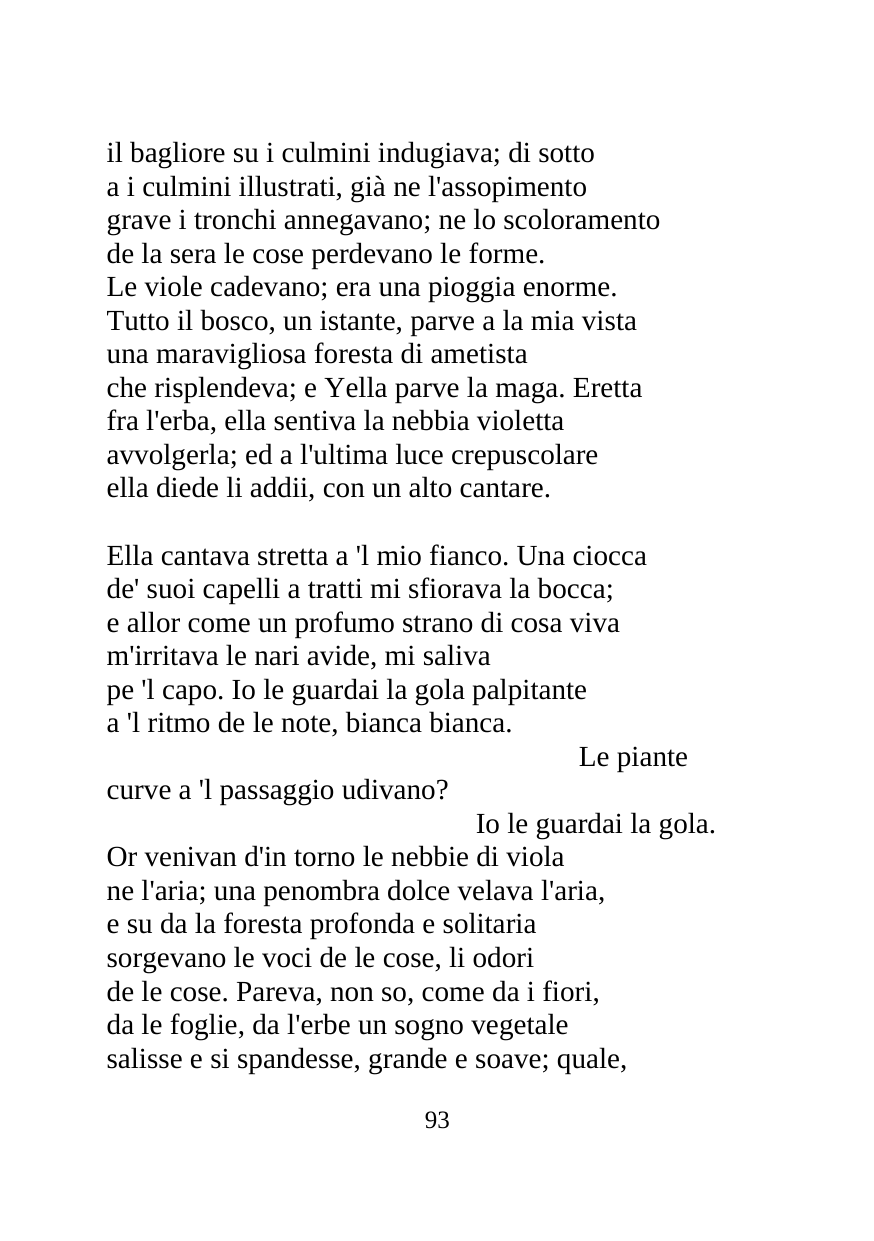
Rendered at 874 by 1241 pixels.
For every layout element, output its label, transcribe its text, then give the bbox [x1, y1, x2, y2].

text salisse e si spandesse, grande e soave; quale, [106, 1041, 768, 1074]
text Ella cantava stretta a 'l mio fianco. Una ciocca [106, 538, 768, 571]
text Le piante [106, 739, 768, 772]
text ne l'aria; una penombra dolce velava l'aria, [106, 873, 768, 907]
text a i culmini illustrati, già ne l'assopimento [106, 169, 768, 202]
text Or venivan d'in torno le nebbie di viola [106, 839, 768, 873]
text m'irritava le nari avide, mi saliva [106, 638, 768, 672]
text de le cose. Pareva, non so, come da i fiori, [106, 974, 768, 1007]
text avvolgerla; ed a l'ultima luce crepuscolare [106, 437, 768, 471]
text una maravigliosa foresta di ametista [106, 336, 768, 370]
text curve a 'l passaggio udivano? [106, 772, 768, 806]
text Le viole cadevano; era una pioggia enorme. [106, 269, 768, 303]
text ella diede li addii, con un alto cantare. [106, 471, 768, 504]
text sorgevano le voci de le cose, li odori [106, 940, 768, 974]
text e allor come un profumo strano di cosa viva [106, 605, 768, 638]
text grave i tronchi annegavano; ne lo scoloramento [106, 202, 768, 236]
text Io le guardai la gola. [106, 806, 768, 839]
text e su da la foresta profonda e solitaria [106, 907, 768, 940]
text de la sera le cose perdevano le forme. [106, 236, 768, 269]
text fra l'erba, ella sentiva la nebbia violetta [106, 403, 768, 437]
text da le foglie, da l'erbe un sogno vegetale [106, 1007, 768, 1041]
text de' suoi capelli a tratti mi sfiorava la bocca; [106, 571, 768, 605]
text che risplendeva; e Yella parve la maga. Eretta [106, 370, 768, 403]
text pe 'l capo. Io le guardai la gola palpitante [106, 672, 768, 705]
text a 'l ritmo de le note, bianca bianca. [106, 705, 768, 739]
text il bagliore su i culmini indugiava; di sotto [106, 135, 768, 169]
text Tutto il bosco, un istante, parve a la mia vista [106, 303, 768, 336]
